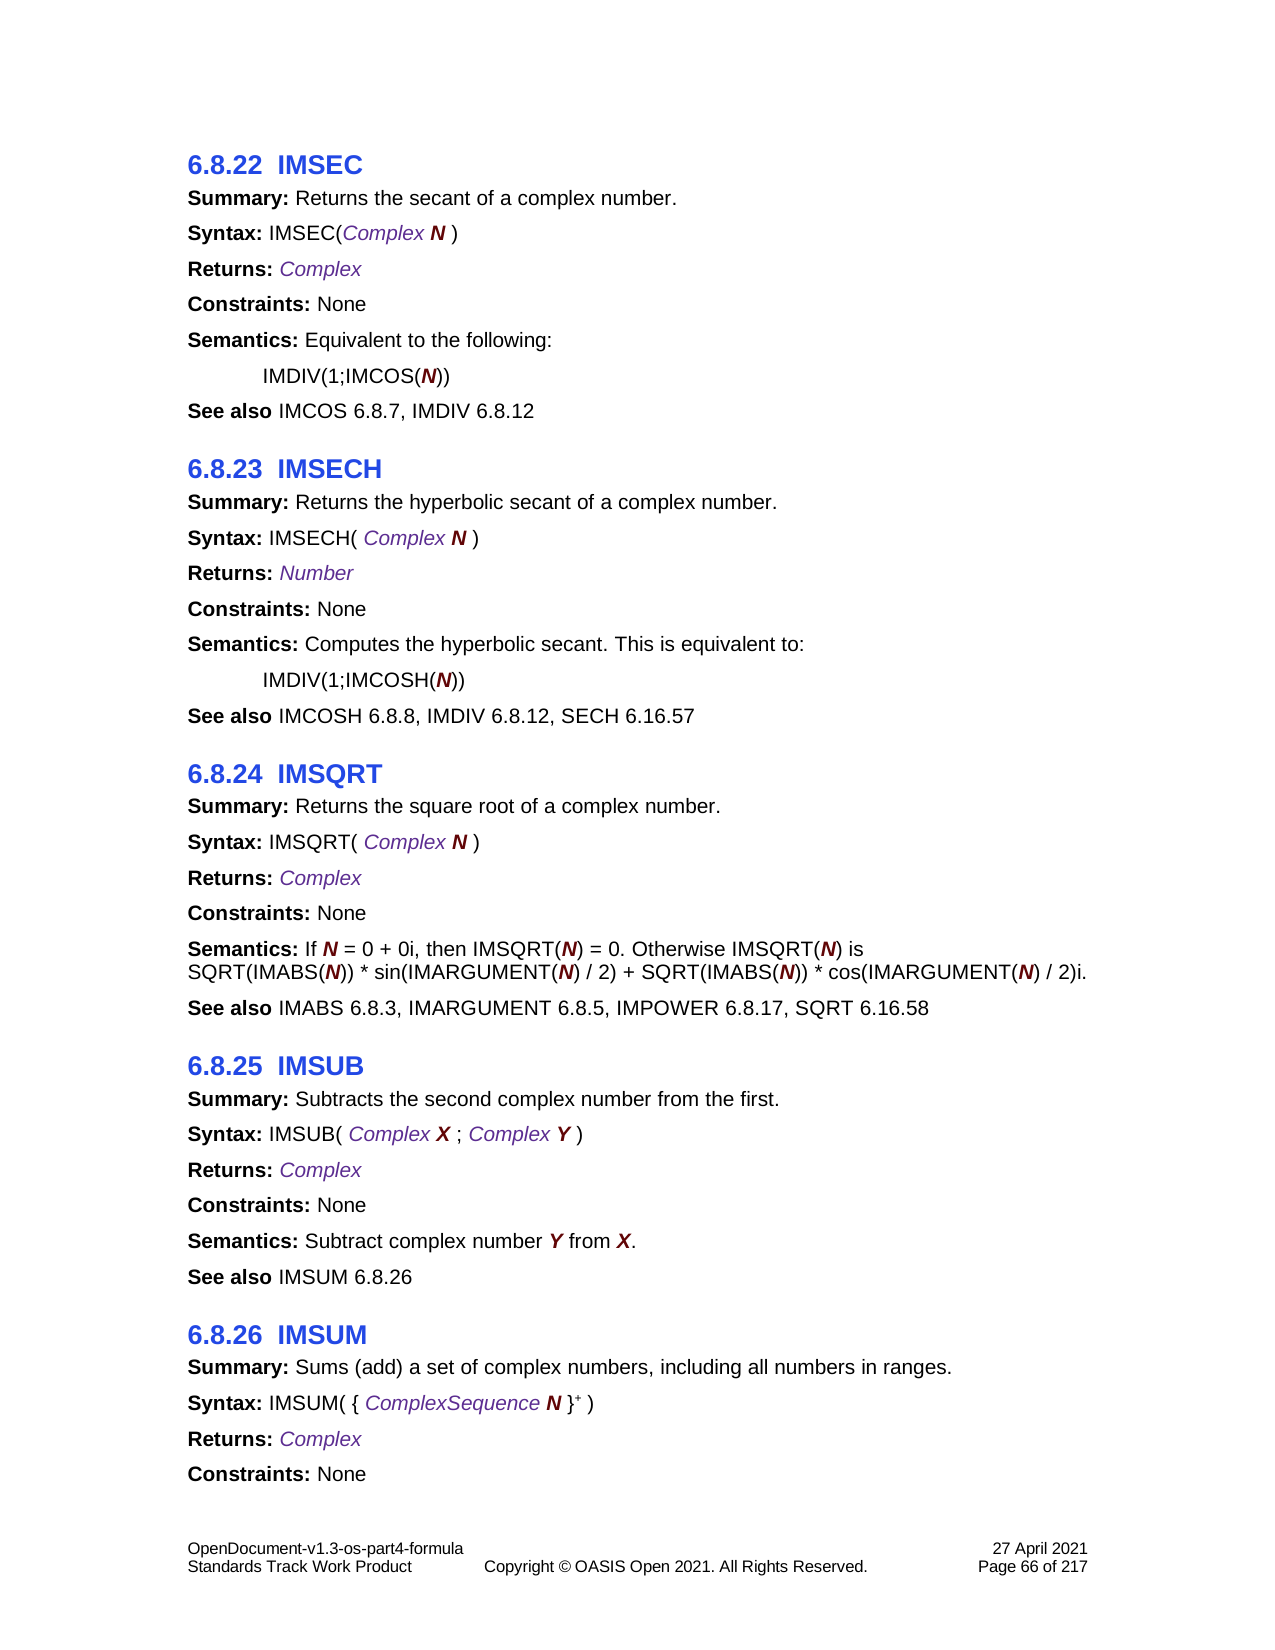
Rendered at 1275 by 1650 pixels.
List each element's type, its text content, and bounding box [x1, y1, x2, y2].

subtitle IMSEC [187, 150, 1088, 180]
subtitle IMSUM [187, 1320, 1088, 1350]
subtitle IMSUB [187, 1051, 1088, 1081]
text Summary: Returns the hyperbolic secant of a complex number. [187, 490, 1088, 514]
text Summary: Returns the secant of a complex number. [187, 186, 1088, 209]
text Semantics: Subtract complex number Y from X. [187, 1229, 1088, 1253]
text Syntax: IMSUB( Complex X ; Complex Y ) [187, 1123, 1088, 1146]
text Returns: Complex [187, 1158, 1088, 1182]
text Syntax: IMSUM( { ComplexSequence N }+ ) [187, 1391, 1088, 1415]
text See also IMSUM 6.8.26 [187, 1265, 1088, 1289]
subtitle IMSQRT [187, 759, 1088, 789]
text See also IMCOS 6.8.7, IMDIV 6.8.12 [187, 400, 1088, 423]
text Semantics: Computes the hyperbolic secant. This is equivalent to: [187, 633, 1088, 656]
text See also IMCOSH 6.8.8, IMDIV 6.8.12, SECH 6.16.57 [187, 704, 1088, 728]
text Semantics: Equivalent to the following: [187, 328, 1088, 352]
text Constraints: None [187, 902, 1088, 925]
text Constraints: None [187, 597, 1088, 621]
text Semantics: If N = 0 + 0i, then IMSQRT(N) = 0. Otherwise IMSQRT(N) is SQRT(IMABS(N)) * sin(IMARGUMENT(N) / 2) + SQRT(IMABS(N)) * cos(IMARGUMENT(N) / 2)i. [187, 937, 1088, 984]
text IMDIV(1;IMCOS(N)) [187, 364, 1088, 388]
text Syntax: IMSEC(Complex N ) [187, 222, 1088, 245]
text IMDIV(1;IMCOSH(N)) [187, 668, 1088, 692]
text Returns: Complex [187, 866, 1088, 889]
text Returns: Complex [187, 1427, 1088, 1451]
text Syntax: IMSECH( Complex N ) [187, 526, 1088, 549]
text Summary: Returns the square root of a complex number. [187, 795, 1088, 818]
text See also IMABS 6.8.3, IMARGUMENT 6.8.5, IMPOWER 6.8.17, SQRT 6.16.58 [187, 996, 1088, 1020]
text Constraints: None [187, 293, 1088, 316]
text Summary: Subtracts the second complex number from the first. [187, 1087, 1088, 1111]
text Summary: Sums (add) a set of complex numbers, including all numbers in ranges. [187, 1356, 1088, 1379]
text Syntax: IMSQRT( Complex N ) [187, 830, 1088, 854]
text Constraints: None [187, 1194, 1088, 1217]
subtitle IMSECH [187, 454, 1088, 484]
text Returns: Number [187, 562, 1088, 585]
text Returns: Complex [187, 257, 1088, 281]
text Constraints: None [187, 1463, 1088, 1486]
